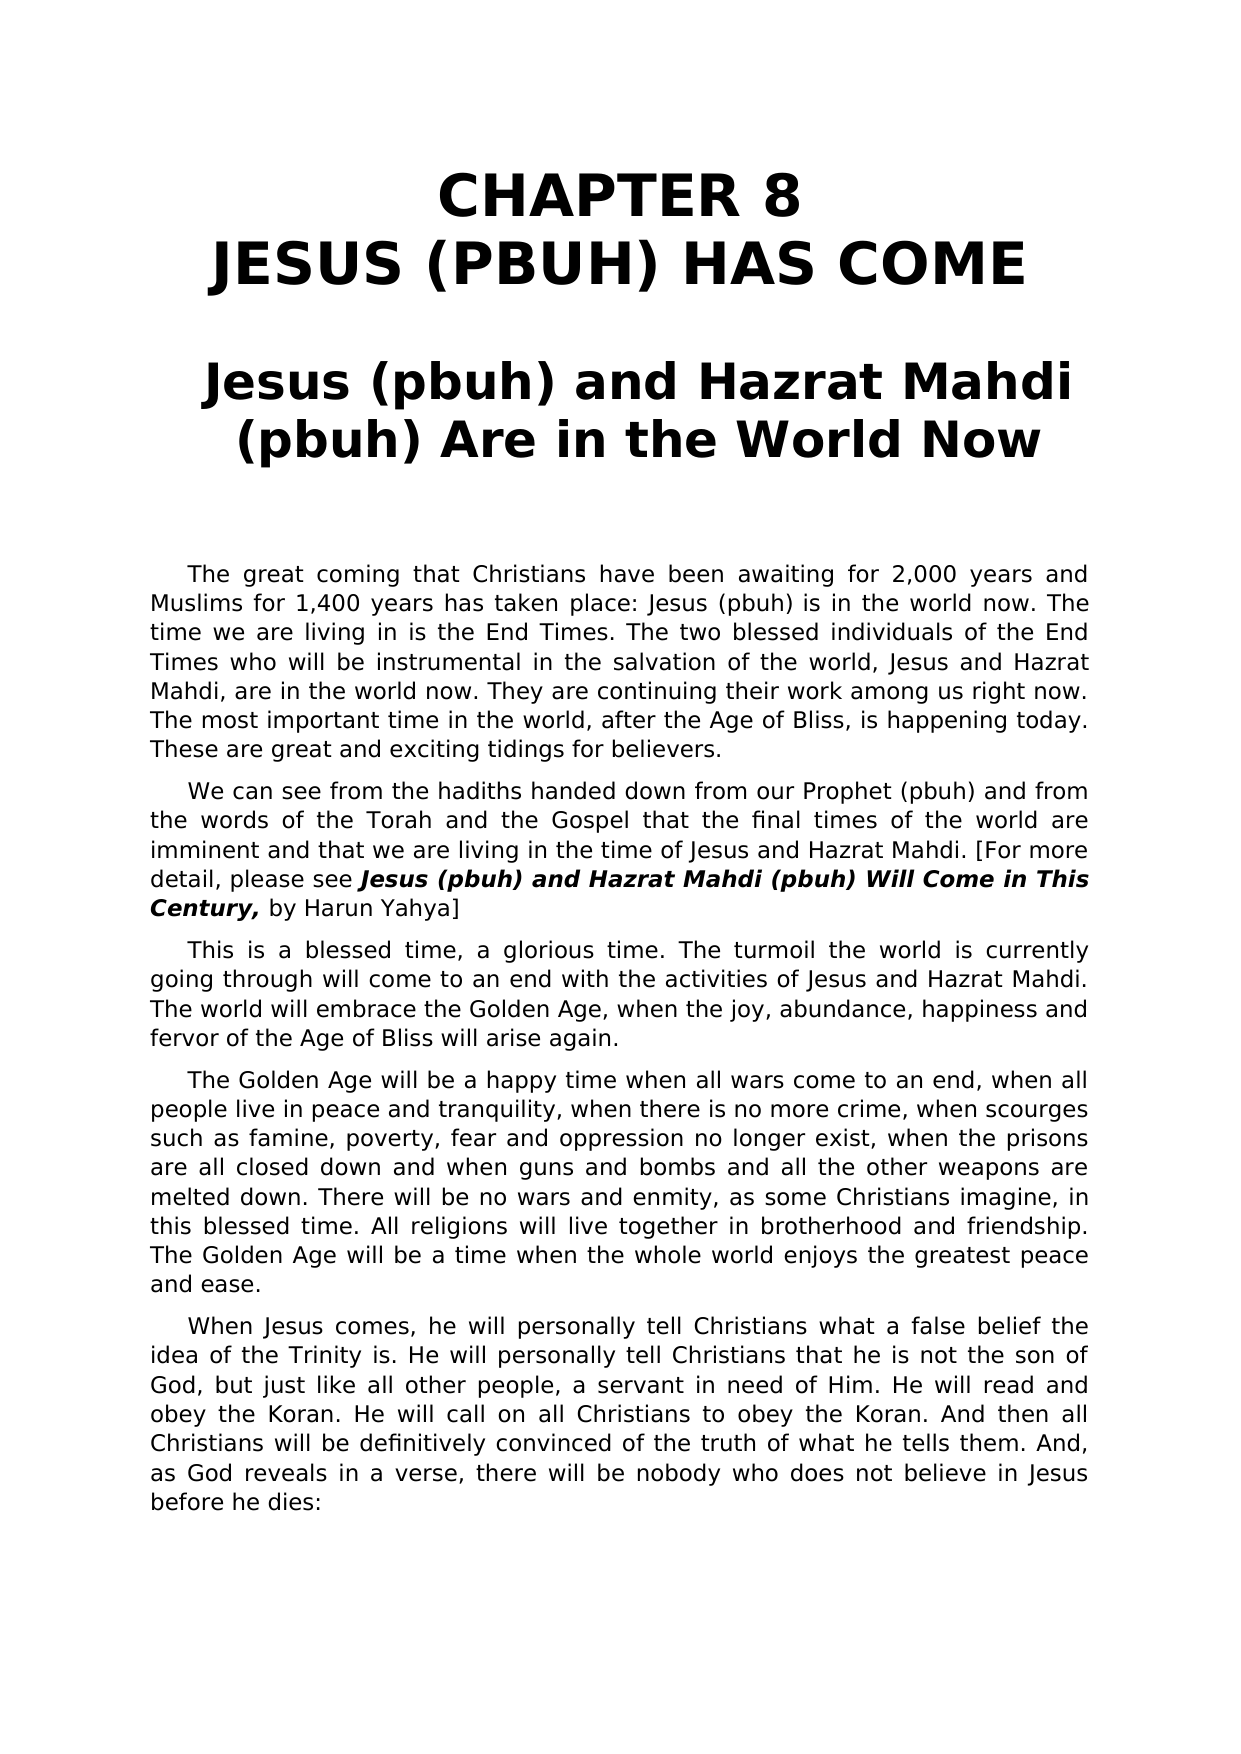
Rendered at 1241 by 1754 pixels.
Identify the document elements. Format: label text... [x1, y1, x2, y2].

subtitle Jesus (pbuh) and Hazrat Mahdi (pbuh) Are in the World Now [187, 353, 1090, 469]
text This is a blessed time, a glorious time. The turmoil the world is currently going through will come to an end with the activities of Jesus and Hazrat Mahdi. The world will embrace the Golden Age, when the joy, abundance, happiness and fervor of the Age of Bliss will arise again. [150, 937, 1090, 1052]
subtitle CHAPTER 8 JESUS (PBUH) HAS COME [150, 162, 1090, 298]
text The great coming that Christians have been awaiting for 2,000 years and Muslims for 1,400 years has taken place: Jesus (pbuh) is in the world now. The time we are living in is the End Times. The two blessed individuals of the End Times who will be instrumental in the salvation of the world, Jesus and Hazrat Mahdi, are in the world now. They are continuing their work among us right now. The most important time in the world, after the Age of Bliss, is happening today. These are great and exciting tidings for believers. [150, 561, 1090, 763]
text The Golden Age will be a happy time when all wars come to an end, when all people live in peace and tranquility, when there is no more crime, when scourges such as famine, poverty, fear and oppression no longer exist, when the prisons are all closed down and when guns and bombs and all the other weapons are melted down. There will be no wars and enmity, as some Christians imagine, in this blessed time. All religions will live together in brotherhood and friendship. The Golden Age will be a time when the whole world enjoys the greatest peace and ease. [150, 1067, 1090, 1298]
text We can see from the hadiths handed down from our Prophet (pbuh) and from the words of the Torah and the Gospel that the final times of the world are imminent and that we are living in the time of Jesus and Hazrat Mahdi. [For more detail, please see Jesus (pbuh) and Hazrat Mahdi (pbuh) Will Come in This Century, by Harun Yahya] [150, 778, 1090, 922]
text When Jesus comes, he will personally tell Christians what a false belief the idea of the Trinity is. He will personally tell Christians that he is not the son of God, but just like all other people, a servant in need of Him. He will read and obey the Koran. He will call on all Christians to obey the Koran. And then all Christians will be definitively convinced of the truth of what he tells them. And, as God reveals in a verse, there will be nobody who does not believe in Jesus before he dies: [150, 1313, 1090, 1516]
